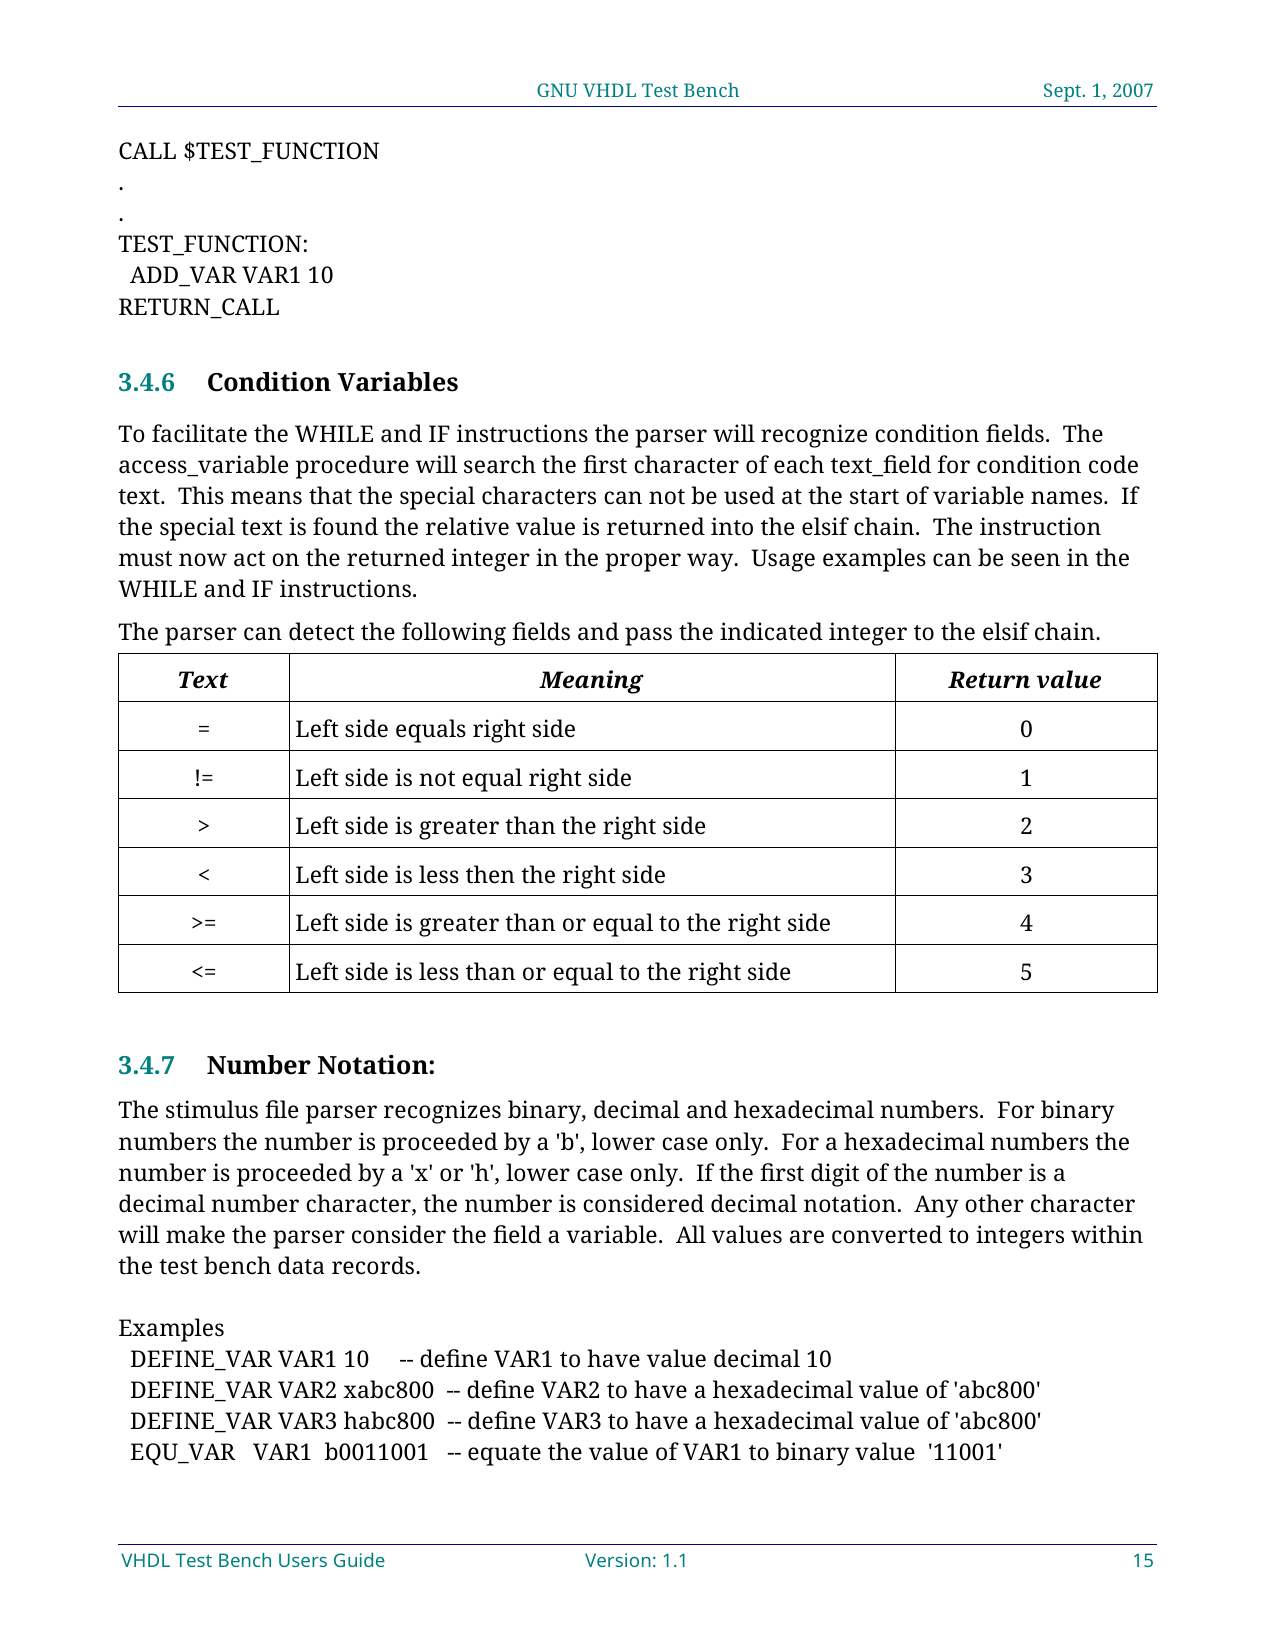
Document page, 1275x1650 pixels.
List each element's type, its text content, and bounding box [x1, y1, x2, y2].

table_cell 5 [896, 945, 1157, 992]
table_cell Left side equals right side [290, 702, 895, 750]
table_cell 2 [896, 799, 1157, 847]
table_cell != [119, 751, 289, 798]
table_cell 1 [896, 751, 1157, 798]
table_cell < [119, 848, 289, 895]
text DEFINE_VAR VAR2 xabc800 -- define VAR2 to have a hexadecimal value of 'abc800' [118, 1374, 1157, 1405]
text TEST_FUNCTION: [118, 228, 1157, 259]
table_cell 4 [896, 896, 1157, 944]
text . [118, 197, 1157, 228]
text The parser can detect the following fields and pass the indicated integer to the elsif chain. [118, 616, 1157, 647]
table_cell 3 [896, 848, 1157, 895]
table_cell = [119, 702, 289, 750]
table_cell 0 [896, 702, 1157, 750]
table_header Text [119, 654, 289, 701]
text To facilitate the WHILE and IF instructions the parser will recognize condition fields. The access_variable procedure will search the first character of each text_field for condition code text. This means that the special characters can not be used at the start of variable names. If the special text is found the relative value is returned into the elsif chain. The instruction must now act on the returned integer in the proper way. Usage examples can be seen in the WHILE and IF instructions. [118, 417, 1157, 604]
text The stimulus file parser recognizes binary, decimal and hexadecimal numbers. For binary numbers the number is proceeded by a 'b', lower case only. For a hexadecimal numbers the number is proceeded by a 'x' or 'h', lower case only. If the first digit of the number is a decimal number character, the number is considered decimal notation. Any other character will make the parser consider the field a variable. All values are converted to integers within the test bench data records. [118, 1094, 1157, 1281]
text DEFINE_VAR VAR3 habc800 -- define VAR3 to have a hexadecimal value of 'abc800' [118, 1405, 1157, 1436]
text DEFINE_VAR VAR1 10 -- define VAR1 to have value decimal 10 [118, 1343, 1157, 1374]
text Examples [118, 1312, 1157, 1343]
text EQU_VAR VAR1 b0011001 -- equate the value of VAR1 to binary value '11001' [118, 1436, 1157, 1467]
table_cell <= [119, 945, 289, 992]
table_cell Left side is less then the right side [290, 848, 895, 895]
table_cell Left side is not equal right side [290, 751, 895, 798]
table_cell Left side is less than or equal to the right side [290, 945, 895, 992]
table_cell > [119, 799, 289, 847]
table_header Return value [896, 654, 1157, 701]
text ADD_VAR VAR1 10 [118, 259, 1157, 291]
table_cell >= [119, 896, 289, 944]
subtitle Condition Variables [118, 365, 1157, 399]
table_header Meaning [290, 654, 895, 701]
table_cell Left side is greater than the right side [290, 799, 895, 847]
table_cell Left side is greater than or equal to the right side [290, 896, 895, 944]
text CALL $TEST_FUNCTION [118, 135, 1157, 166]
subtitle Number Notation: [118, 1048, 1157, 1082]
text . [118, 166, 1157, 197]
text RETURN_CALL [118, 291, 1157, 322]
